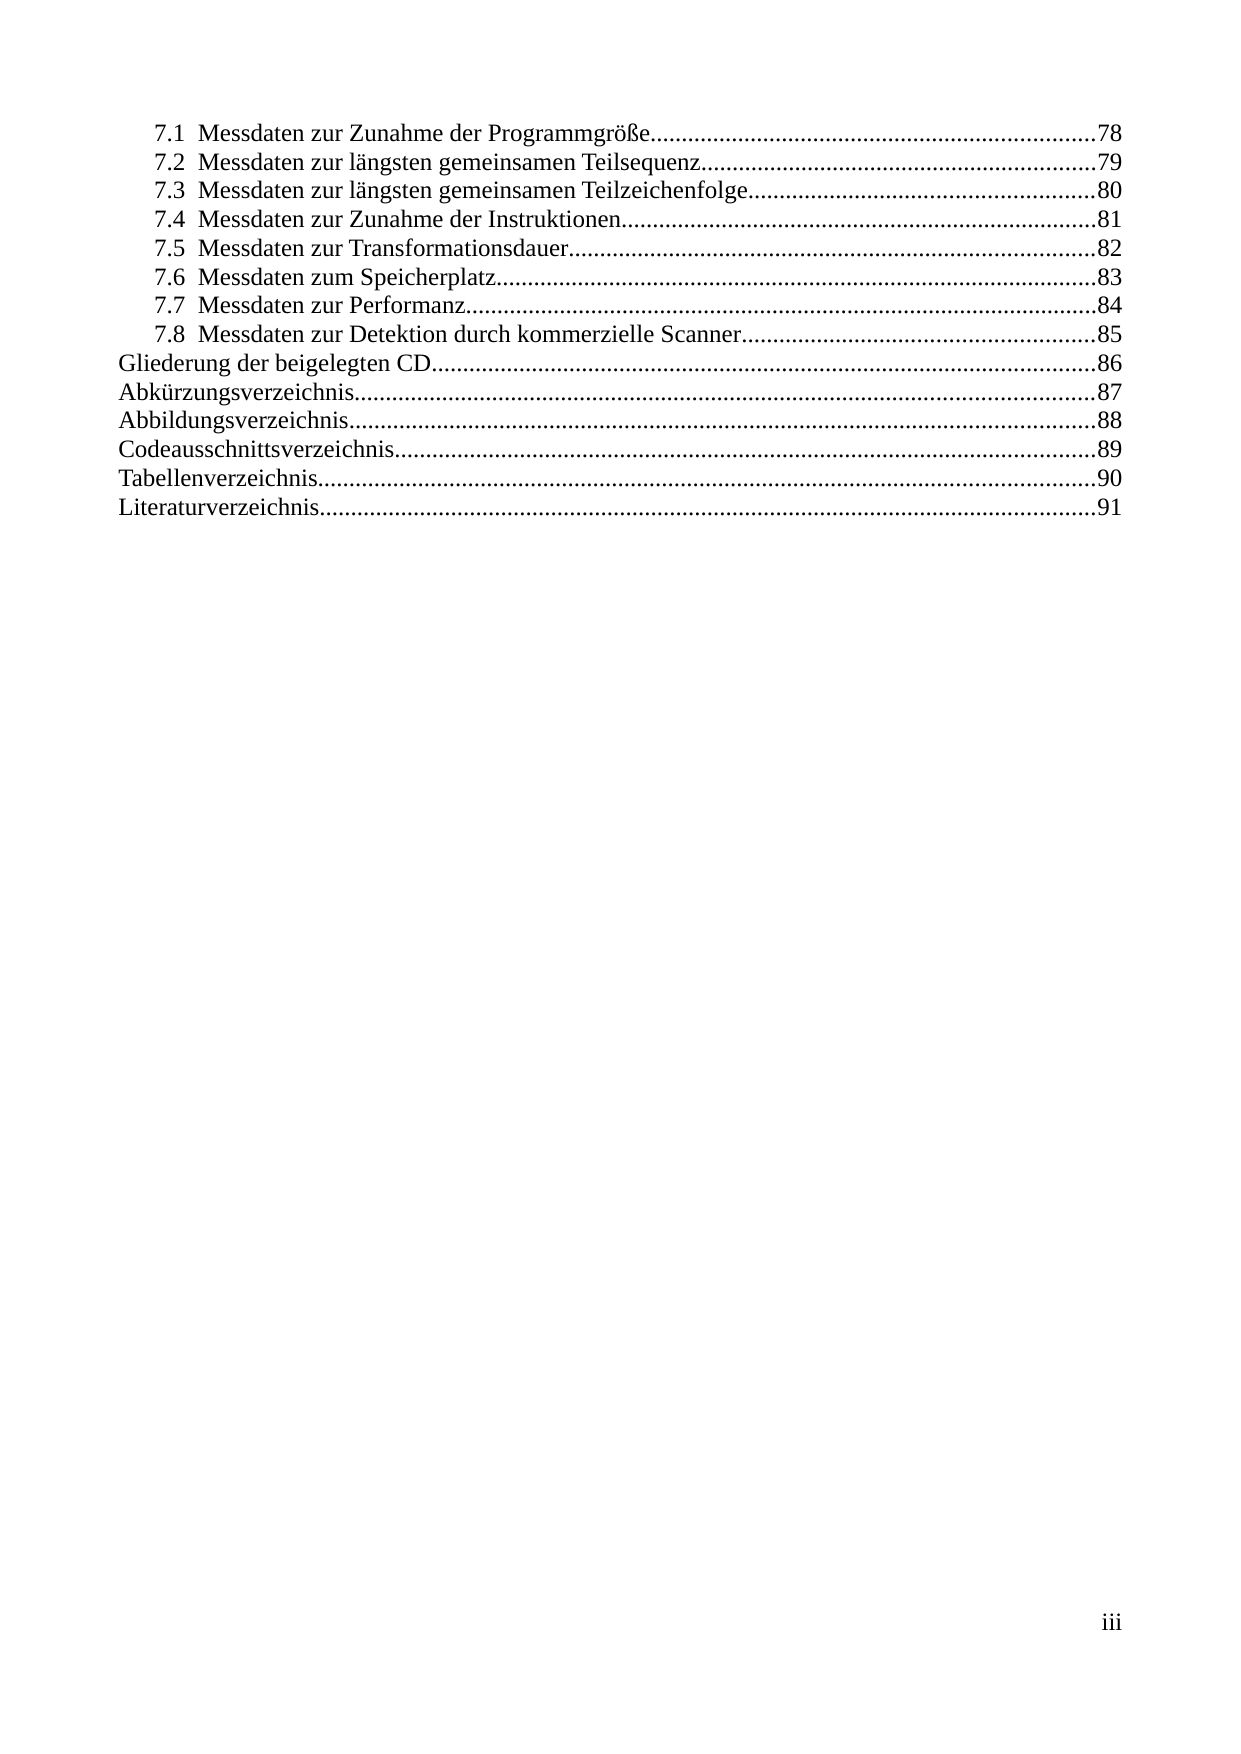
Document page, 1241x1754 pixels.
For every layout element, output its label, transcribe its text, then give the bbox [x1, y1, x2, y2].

text Tabellenverzeichnis 90 [118, 463, 1122, 492]
text 7.6 Messdaten zum Speicherplatz 83 [148, 262, 1122, 291]
text 7.3 Messdaten zur längsten gemeinsamen Teilzeichenfolge 80 [148, 176, 1122, 204]
text 7.4 Messdaten zur Zunahme der Instruktionen 81 [148, 204, 1122, 233]
text 7.7 Messdaten zur Performanz 84 [148, 291, 1122, 319]
text Literaturverzeichnis 91 [118, 492, 1122, 521]
text Gliederung der beigelegten CD 86 [118, 348, 1122, 377]
text Abkürzungsverzeichnis 87 [118, 377, 1122, 406]
text 7.8 Messdaten zur Detektion durch kommerzielle Scanner 85 [148, 319, 1122, 348]
text Abbildungsverzeichnis 88 [118, 406, 1122, 434]
text 7.5 Messdaten zur Transformationsdauer 82 [148, 233, 1122, 262]
text Codeausschnittsverzeichnis 89 [118, 434, 1122, 463]
text 7.1 Messdaten zur Zunahme der Programmgröße 78 [148, 118, 1122, 147]
text 7.2 Messdaten zur längsten gemeinsamen Teilsequenz 79 [148, 147, 1122, 176]
